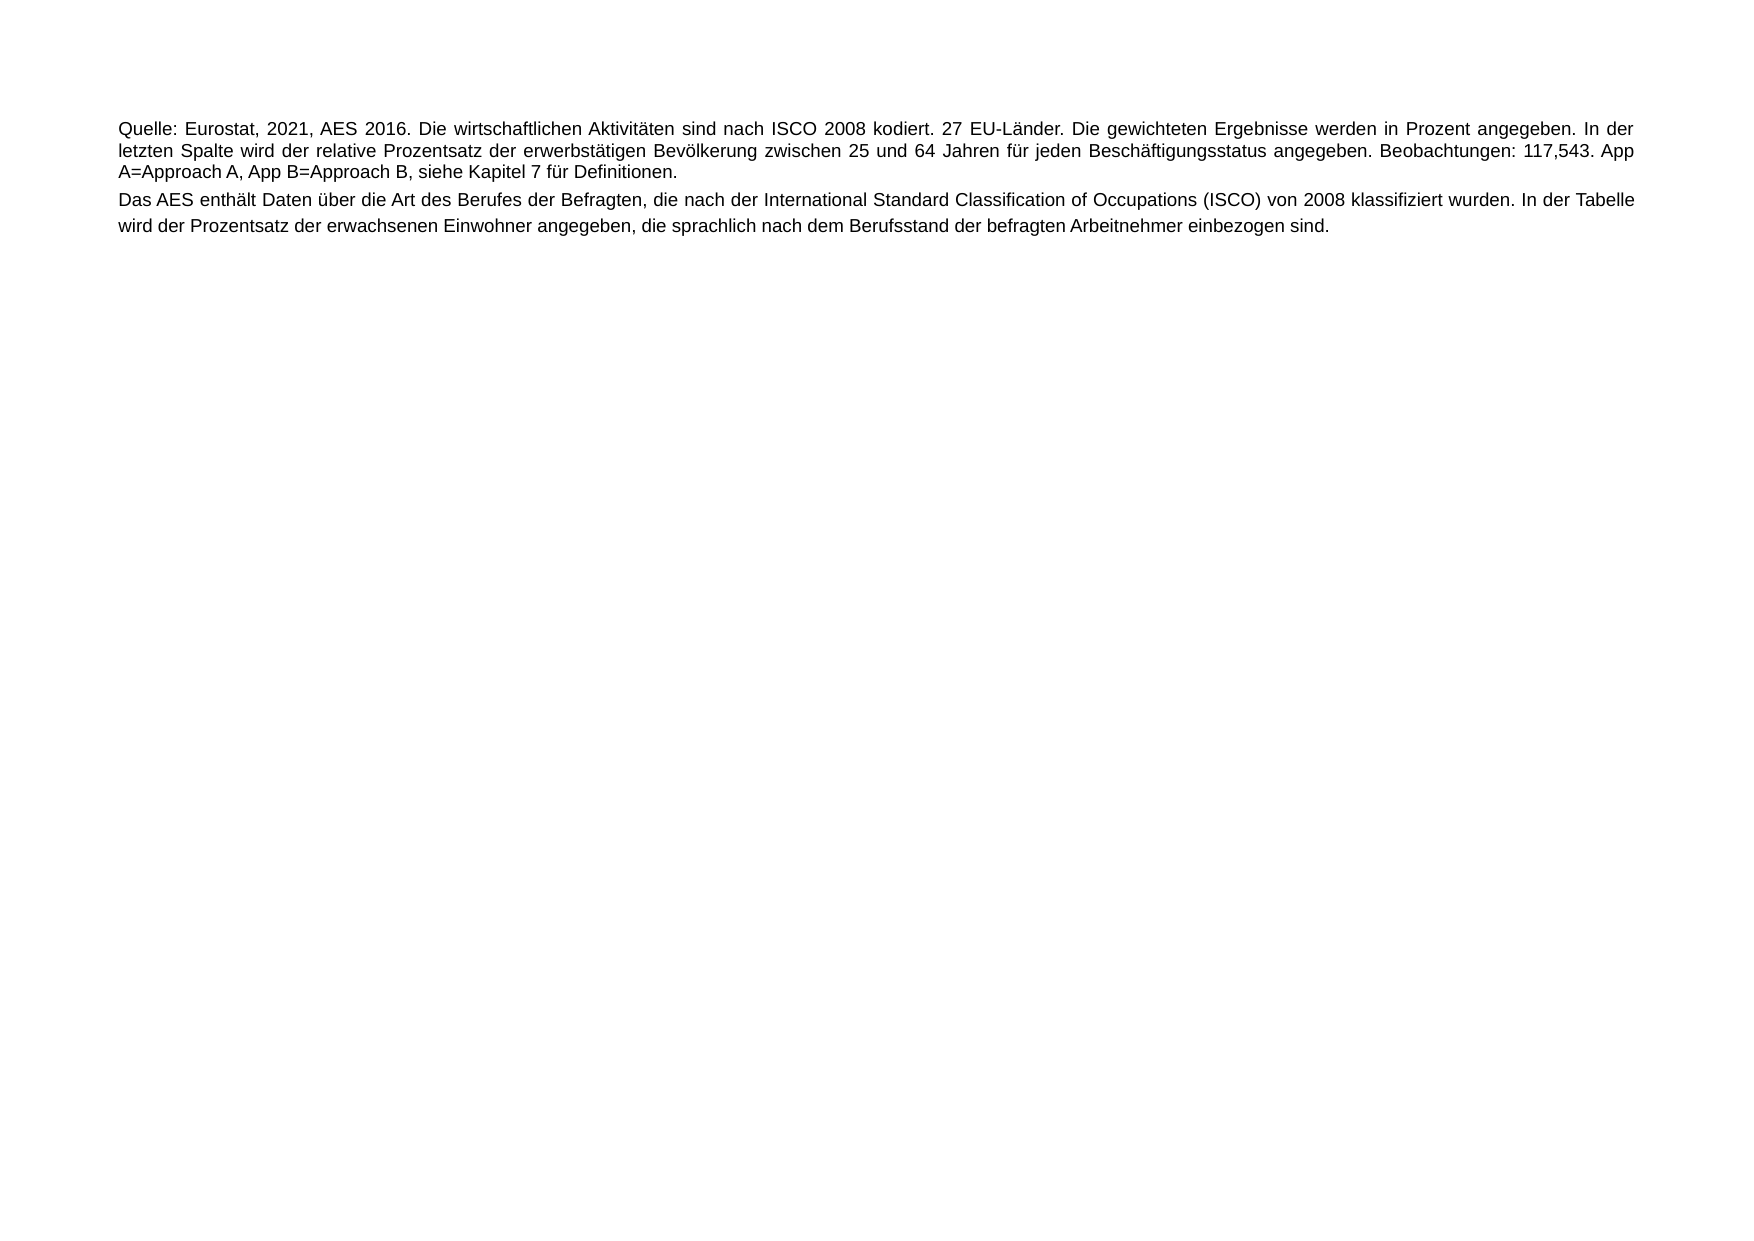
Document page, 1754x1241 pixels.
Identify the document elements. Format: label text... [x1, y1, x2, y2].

text Das AES enthält Daten über die Art des Berufes der Befragten, die nach der International Standard Classification of Occupations (ISCO) von 2008 klassifiziert wurden. In der Tabelle wird der Prozentsatz der erwachsenen Einwohner angegeben, die sprachlich nach dem Berufsstand der befragten Arbeitnehmer einbezogen sind. [118, 189, 1636, 237]
text Quelle: Eurostat, 2021, AES 2016. Die wirtschaftlichen Aktivitäten sind nach ISCO 2008 kodiert. 27 EU-Länder. Die gewichteten Ergebnisse werden in Prozent angegeben. In der letzten Spalte wird der relative Prozentsatz der erwerbstätigen Bevölkerung zwischen 25 und 64 Jahren für jeden Beschäftigungsstatus angegeben. Beobachtungen: 117,543. App A=Approach A, App B=Approach B, siehe Kapitel 7 für Definitionen. [118, 118, 1636, 183]
